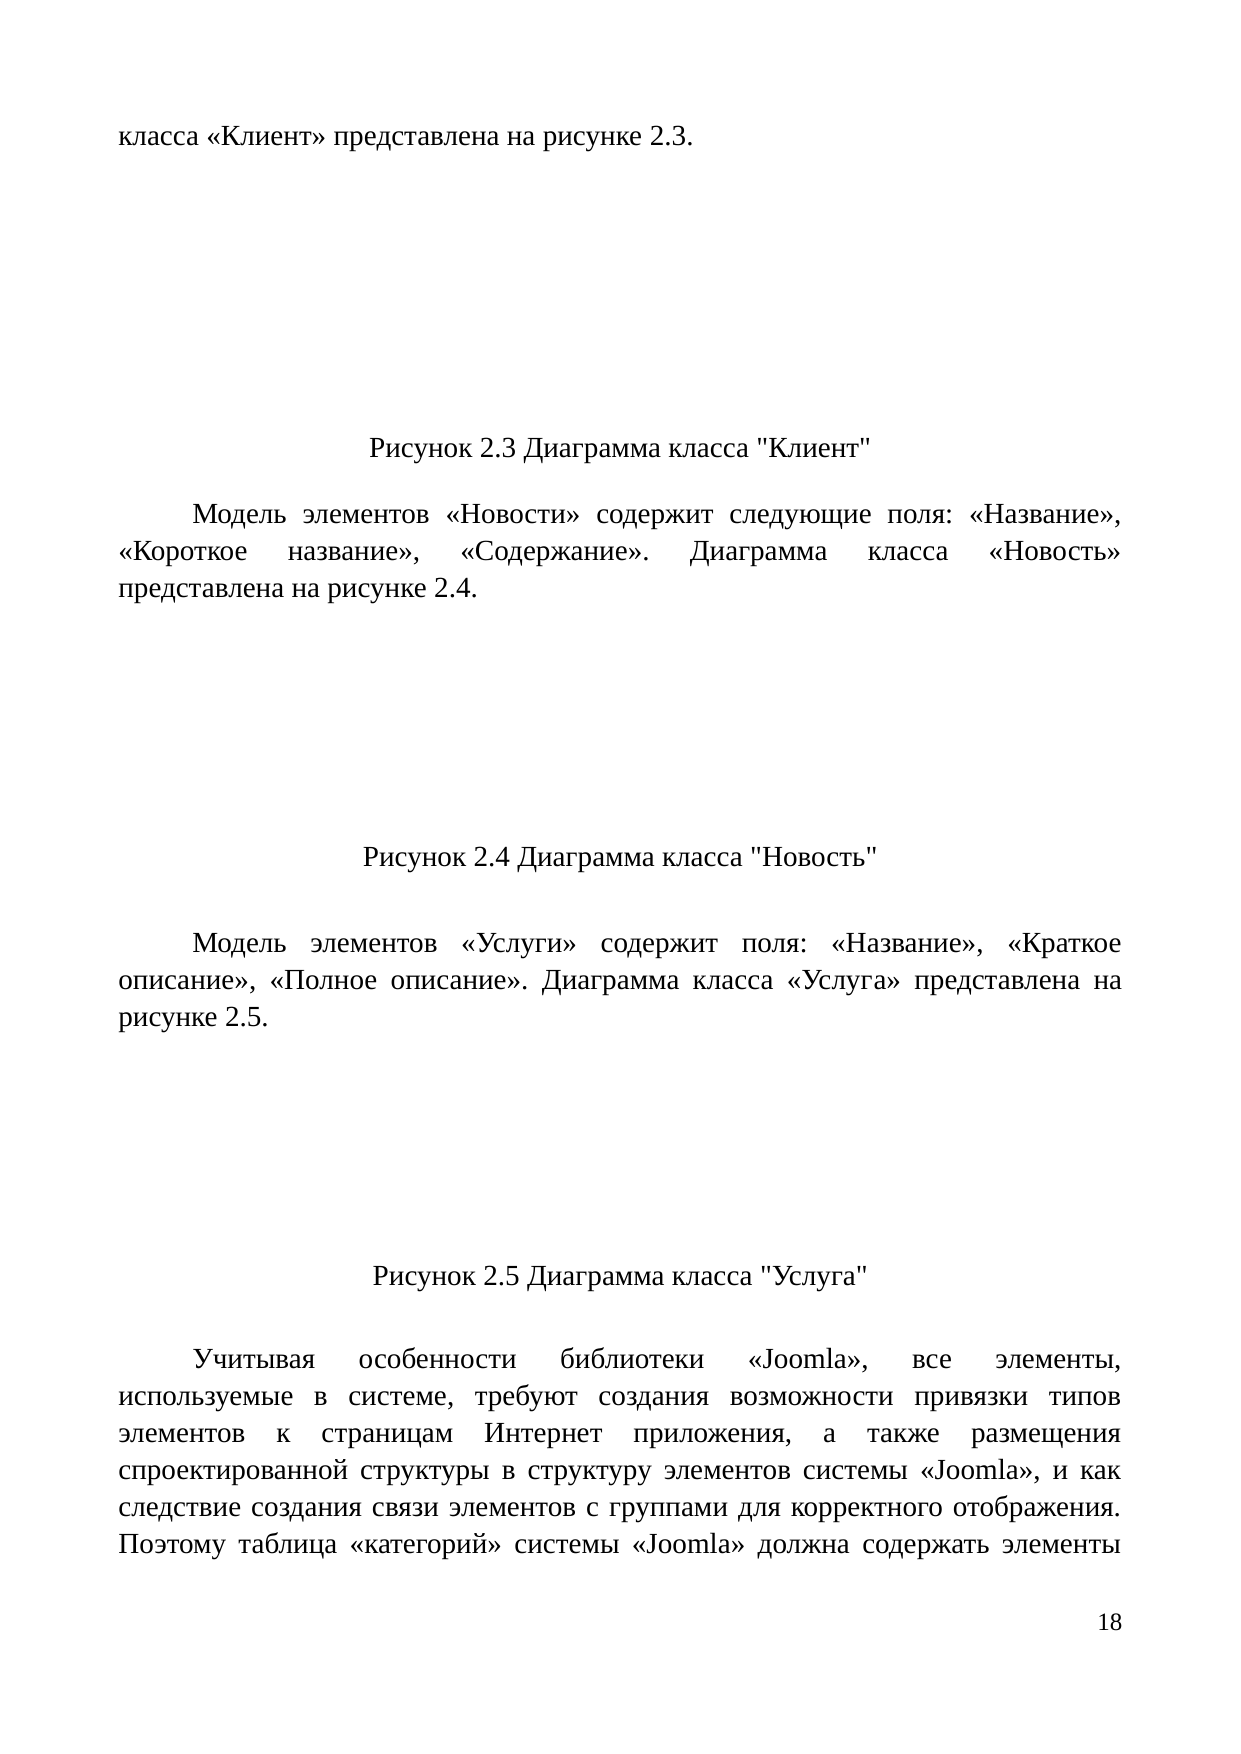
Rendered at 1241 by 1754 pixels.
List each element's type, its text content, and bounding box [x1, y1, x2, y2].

text Рисунок 2.5 Диаграмма класса "Услуга" [322, 1077, 918, 1291]
text Учитывая особенности библиотеки «Joomla», все элементы, используемые в системе, требуют создания возможности привязки типов элементов к страницам Интернет приложения, а также размещения спроектированной структуры в структуру элементов системы «Joomla», и как следствие создания связи элементов с группами для корректного отображения. Поэтому таблица «категорий» системы «Joomla» должна содержать элементы [118, 1036, 1122, 1559]
text класса «Клиент» представлена на рисунке 2.3. [118, 118, 1122, 152]
text Модель элементов «Новости» содержит следующие поля: «Название», «Короткое название», «Содержание». Диаграмма класса «Новость» представлена на рисунке 2.4. [118, 155, 1122, 603]
text Рисунок 2.4 Диаграмма класса "Новость" [313, 649, 927, 872]
text Модель элементов «Услуги» содержит поля: «Название», «Краткое описание», «Полное описание». Диаграмма класса «Услуга» представлена на рисунке 2.5. [118, 607, 1122, 1032]
text Рисунок 2.3 Диаграмма класса "Клиент" [314, 197, 926, 463]
